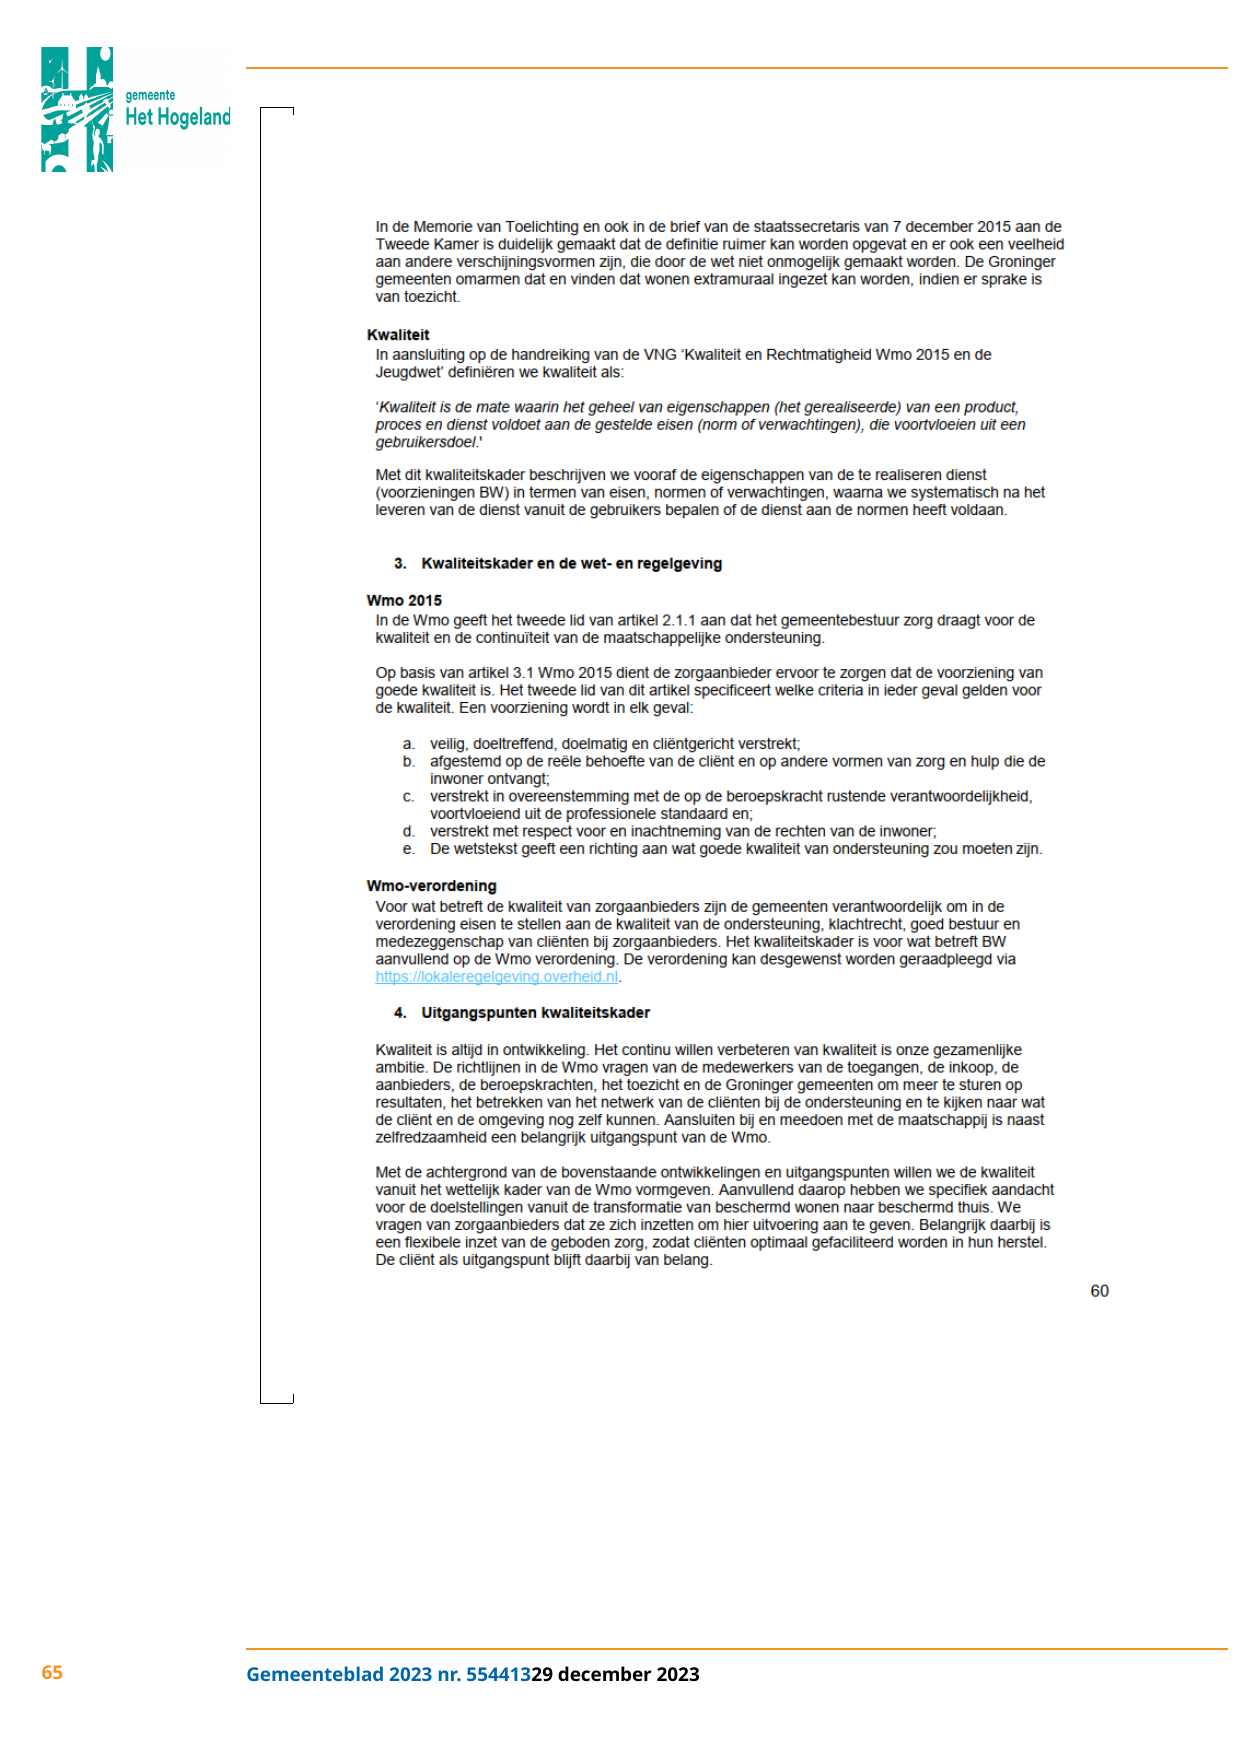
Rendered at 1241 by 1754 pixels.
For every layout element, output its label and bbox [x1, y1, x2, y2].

picture [41, 47, 231, 172]
picture [268, 115, 1173, 1394]
